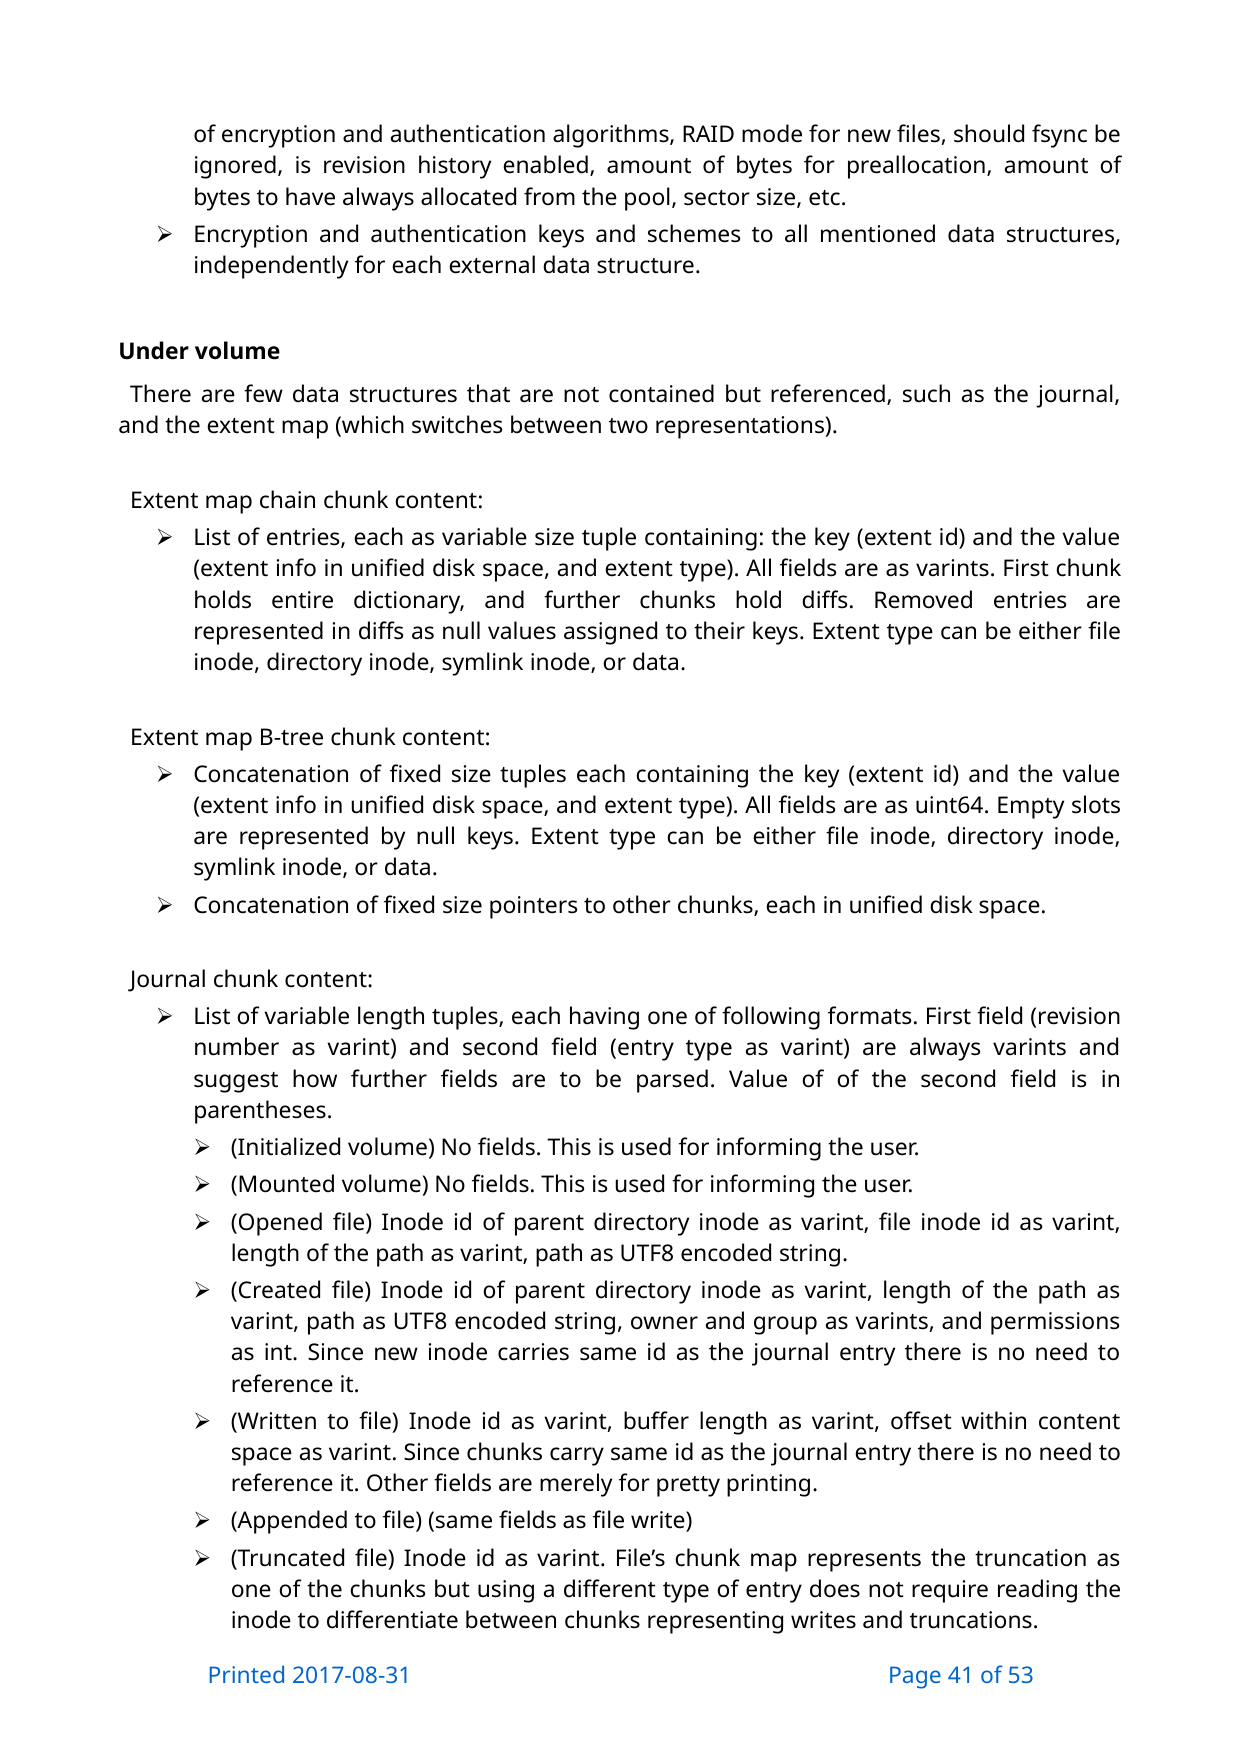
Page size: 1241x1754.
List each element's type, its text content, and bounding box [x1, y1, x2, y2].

subtitle Under volume [118, 335, 1122, 366]
list (Created file) Inode id of parent directory inode as varint, length of the path as varint, path as UTF8 encoded string, owner and group as varints, and permissions as int. Since new inode carries same id as the journal entry there is no need to reference it. [193, 1274, 1122, 1399]
list (Initialized volume) No fields. This is used for informing the user. [193, 1131, 1122, 1162]
list (Written to file) Inode id as varint, buffer length as varint, offset within content space as varint. Since chunks carry same id as the journal entry there is no need to reference it. Other fields are merely for pretty printing. [193, 1405, 1122, 1498]
text Journal chunk content: [118, 963, 1122, 994]
list Concatenation of fixed size tuples each containing the key (extent id) and the value (extent info in unified disk space, and extent type). All fields are as uint64. Empty slots are represented by null keys. Extent type can be either file inode, directory inode, symlink inode, or data. [156, 758, 1122, 883]
list (Mounted volume) No fields. This is used for informing the user. [193, 1168, 1122, 1199]
text Extent map B-tree chunk content: [118, 720, 1122, 752]
list List of variable length tuples, each having one of following formats. First field (revision number as varint) and second field (entry type as varint) are always varints and suggest how further fields are to be parsed. Value of of the second field is in parentheses. [156, 1000, 1122, 1125]
list (Opened file) Inode id of parent directory inode as varint, file inode id as varint, length of the path as varint, path as UTF8 encoded string. [193, 1205, 1122, 1268]
list Encryption and authentication keys and schemes to all mentioned data structures, independently for each external data structure. [156, 218, 1122, 280]
list (Appended to file) (same fields as file write) [193, 1504, 1122, 1536]
list of encryption and authentication algorithms, RAID mode for new files, should fsync be ignored, is revision history enabled, amount of bytes for preallocation, amount of bytes to have always allocated from the pool, sector size, etc. [156, 118, 1122, 212]
list List of entries, each as variable size tuple containing: the key (extent id) and the value (extent info in unified disk space, and extent type). All fields are as varints. First chunk holds entire dictionary, and further chunks hold diffs. Removed entries are represented in diffs as null values assigned to their keys. Extent type can be either file inode, directory inode, symlink inode, or data. [156, 521, 1122, 677]
text Extent map chain chunk content: [118, 484, 1122, 515]
list (Truncated file) Inode id as varint. File’s chunk map represents the truncation as one of the chunks but using a different type of entry does not require reading the inode to differentiate between chunks representing writes and truncations. [193, 1542, 1122, 1635]
text There are few data structures that are not contained but referenced, such as the journal, and the extent map (which switches between two representations). [118, 378, 1122, 441]
list Concatenation of fixed size pointers to other chunks, each in unified disk space. [156, 888, 1122, 920]
